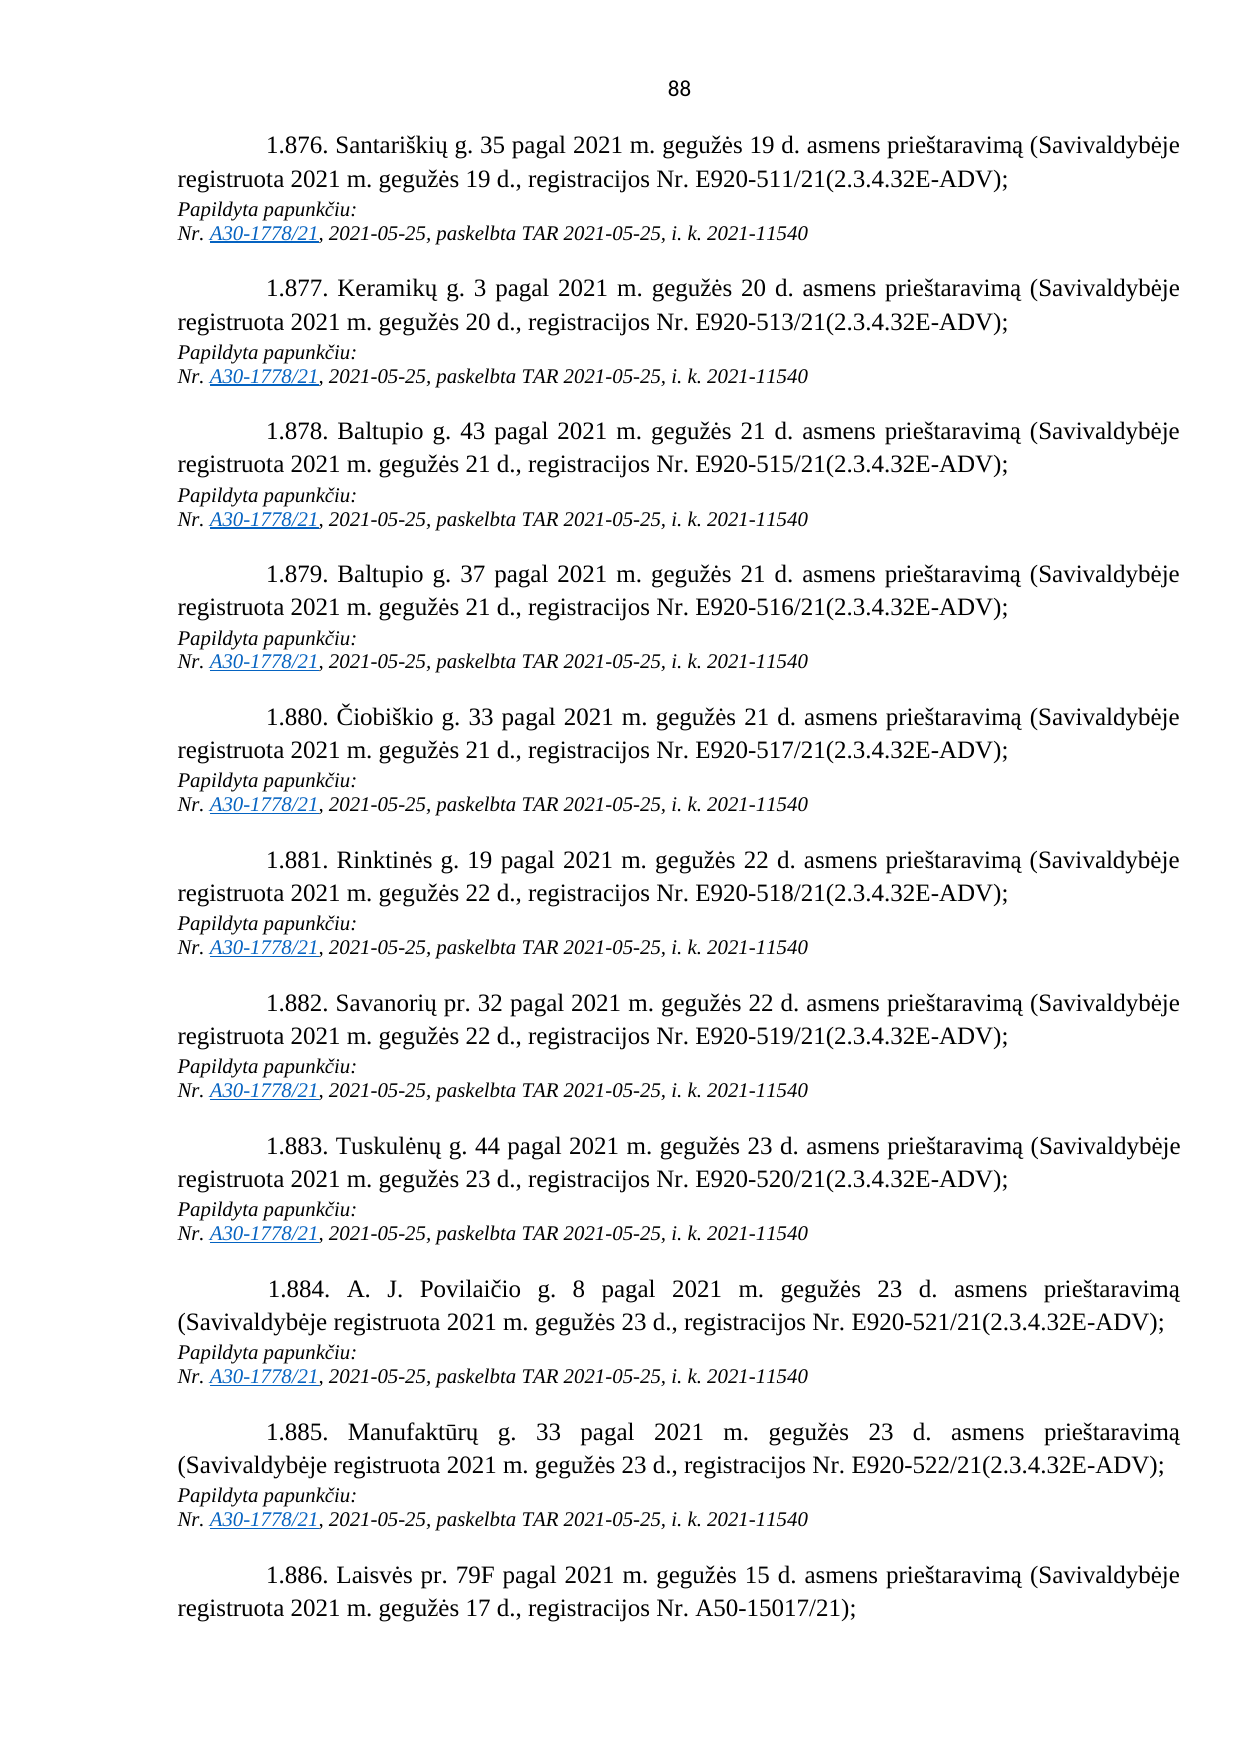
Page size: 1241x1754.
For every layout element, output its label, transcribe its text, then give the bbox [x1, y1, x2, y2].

text Nr. A30-1778/21, 2021-05-25, paskelbta TAR 2021-05-25, i. k. 2021-11540 [177, 1364, 1181, 1388]
text Papildyta papunkčiu: [177, 197, 1181, 221]
text Papildyta papunkčiu: [177, 1483, 1181, 1507]
text Nr. A30-1778/21, 2021-05-25, paskelbta TAR 2021-05-25, i. k. 2021-11540 [177, 935, 1181, 959]
text 1.877. Keramikų g. 3 pagal 2021 m. gegužės 20 d. asmens prieštaravimą (Savivaldybėje registruota 2021 m. gegužės 20 d., registracijos Nr. E920-513/21(2.3.4.32E-ADV); [177, 273, 1181, 335]
text Nr. A30-1778/21, 2021-05-25, paskelbta TAR 2021-05-25, i. k. 2021-11540 [177, 1078, 1181, 1102]
text Papildyta papunkčiu: [177, 1197, 1181, 1221]
text 1.883. Tuskulėnų g. 44 pagal 2021 m. gegužės 23 d. asmens prieštaravimą (Savivaldybėje registruota 2021 m. gegužės 23 d., registracijos Nr. E920-520/21(2.3.4.32E-ADV); [177, 1131, 1181, 1193]
text Nr. A30-1778/21, 2021-05-25, paskelbta TAR 2021-05-25, i. k. 2021-11540 [177, 792, 1181, 816]
text 1.880. Čiobiškio g. 33 pagal 2021 m. gegužės 21 d. asmens prieštaravimą (Savivaldybėje registruota 2021 m. gegužės 21 d., registracijos Nr. E920-517/21(2.3.4.32E-ADV); [177, 702, 1181, 764]
text Nr. A30-1778/21, 2021-05-25, paskelbta TAR 2021-05-25, i. k. 2021-11540 [177, 507, 1181, 531]
text 1.886. Laisvės pr. 79F pagal 2021 m. gegužės 15 d. asmens prieštaravimą (Savivaldybėje registruota 2021 m. gegužės 17 d., registracijos Nr. A50-15017/21); [177, 1560, 1181, 1622]
text 1.884. A. J. Povilaičio g. 8 pagal 2021 m. gegužės 23 d. asmens prieštaravimą (Savivaldybėje registruota 2021 m. gegužės 23 d., registracijos Nr. E920-521/21(2.3.4.32E-ADV); [177, 1274, 1181, 1336]
text Papildyta papunkčiu: [177, 339, 1181, 364]
text Nr. A30-1778/21, 2021-05-25, paskelbta TAR 2021-05-25, i. k. 2021-11540 [177, 649, 1181, 673]
text Papildyta papunkčiu: [177, 1054, 1181, 1078]
text 1.878. Baltupio g. 43 pagal 2021 m. gegužės 21 d. asmens prieštaravimą (Savivaldybėje registruota 2021 m. gegužės 21 d., registracijos Nr. E920-515/21(2.3.4.32E-ADV); [177, 416, 1181, 478]
text 1.882. Savanorių pr. 32 pagal 2021 m. gegužės 22 d. asmens prieštaravimą (Savivaldybėje registruota 2021 m. gegužės 22 d., registracijos Nr. E920-519/21(2.3.4.32E-ADV); [177, 988, 1181, 1050]
text Papildyta papunkčiu: [177, 1340, 1181, 1364]
text Nr. A30-1778/21, 2021-05-25, paskelbta TAR 2021-05-25, i. k. 2021-11540 [177, 1221, 1181, 1245]
text Papildyta papunkčiu: [177, 911, 1181, 935]
text 1.879. Baltupio g. 37 pagal 2021 m. gegužės 21 d. asmens prieštaravimą (Savivaldybėje registruota 2021 m. gegužės 21 d., registracijos Nr. E920-516/21(2.3.4.32E-ADV); [177, 559, 1181, 621]
text Nr. A30-1778/21, 2021-05-25, paskelbta TAR 2021-05-25, i. k. 2021-11540 [177, 1507, 1181, 1531]
text 1.881. Rinktinės g. 19 pagal 2021 m. gegužės 22 d. asmens prieštaravimą (Savivaldybėje registruota 2021 m. gegužės 22 d., registracijos Nr. E920-518/21(2.3.4.32E-ADV); [177, 845, 1181, 907]
text 1.876. Santariškių g. 35 pagal 2021 m. gegužės 19 d. asmens prieštaravimą (Savivaldybėje registruota 2021 m. gegužės 19 d., registracijos Nr. E920-511/21(2.3.4.32E-ADV); [177, 131, 1181, 192]
text Nr. A30-1778/21, 2021-05-25, paskelbta TAR 2021-05-25, i. k. 2021-11540 [177, 221, 1181, 245]
text Nr. A30-1778/21, 2021-05-25, paskelbta TAR 2021-05-25, i. k. 2021-11540 [177, 364, 1181, 388]
text Papildyta papunkčiu: [177, 768, 1181, 792]
text 1.885. Manufaktūrų g. 33 pagal 2021 m. gegužės 23 d. asmens prieštaravimą (Savivaldybėje registruota 2021 m. gegužės 23 d., registracijos Nr. E920-522/21(2.3.4.32E-ADV); [177, 1417, 1181, 1479]
text Papildyta papunkčiu: [177, 482, 1181, 507]
text Papildyta papunkčiu: [177, 625, 1181, 649]
